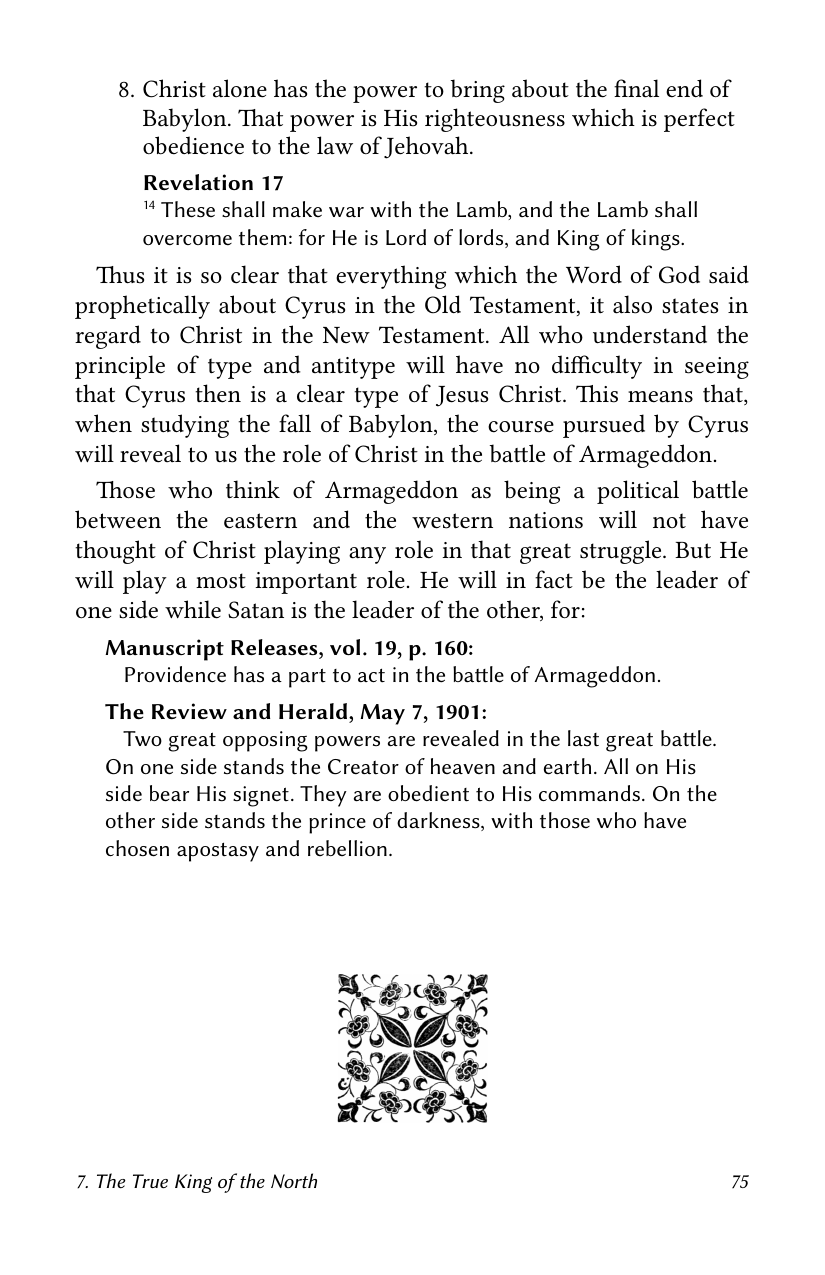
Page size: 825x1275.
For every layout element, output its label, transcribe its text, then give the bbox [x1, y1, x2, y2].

text Those who think of Armageddon as being a political battle between the eastern and the western nations will not have thought of Christ playing any role in that great struggle. But He will play a most important role. He will in fact be the leader of one side while Satan is the leader of the other, for: [75, 476, 750, 624]
text The Review and Herald, May 7, 1901: [105, 699, 750, 725]
text Thus it is so clear that everything which the Word of God said prophetically about Cyrus in the Old Testament, it also states in regard to Christ in the New Testament. All who understand the principle of type and antitype will have no difficulty in seeing that Cyrus then is a clear type of Jesus Christ. This means that, when studying the fall of Babylon, the course pursued by Cyrus will reveal to us the role of Christ in the battle of Armageddon. [75, 261, 750, 469]
text Two great opposing powers are revealed in the last great battle. On one side stands the Creator of heaven and earth. All on His side bear His signet. They are obedient to His commands. On the other side stands the prince of darkness, with those who have chosen apostasy and rebellion. [105, 726, 720, 862]
list 14 These shall make war with the Lamb, and the Lamb shall overcome them: for He is Lord of lords, and King of kings. [135, 197, 750, 251]
text Manuscript Releases, vol. 19, p. 160: [105, 635, 750, 661]
list Revelation 17 [135, 169, 750, 196]
list Christ alone has the power to bring about the final end of Babylon. That power is His righteousness which is perfect obedience to the law of Jehovah. [135, 75, 750, 161]
picture [337, 974, 488, 1123]
text Providence has a part to act in the battle of Armageddon. [105, 662, 720, 688]
